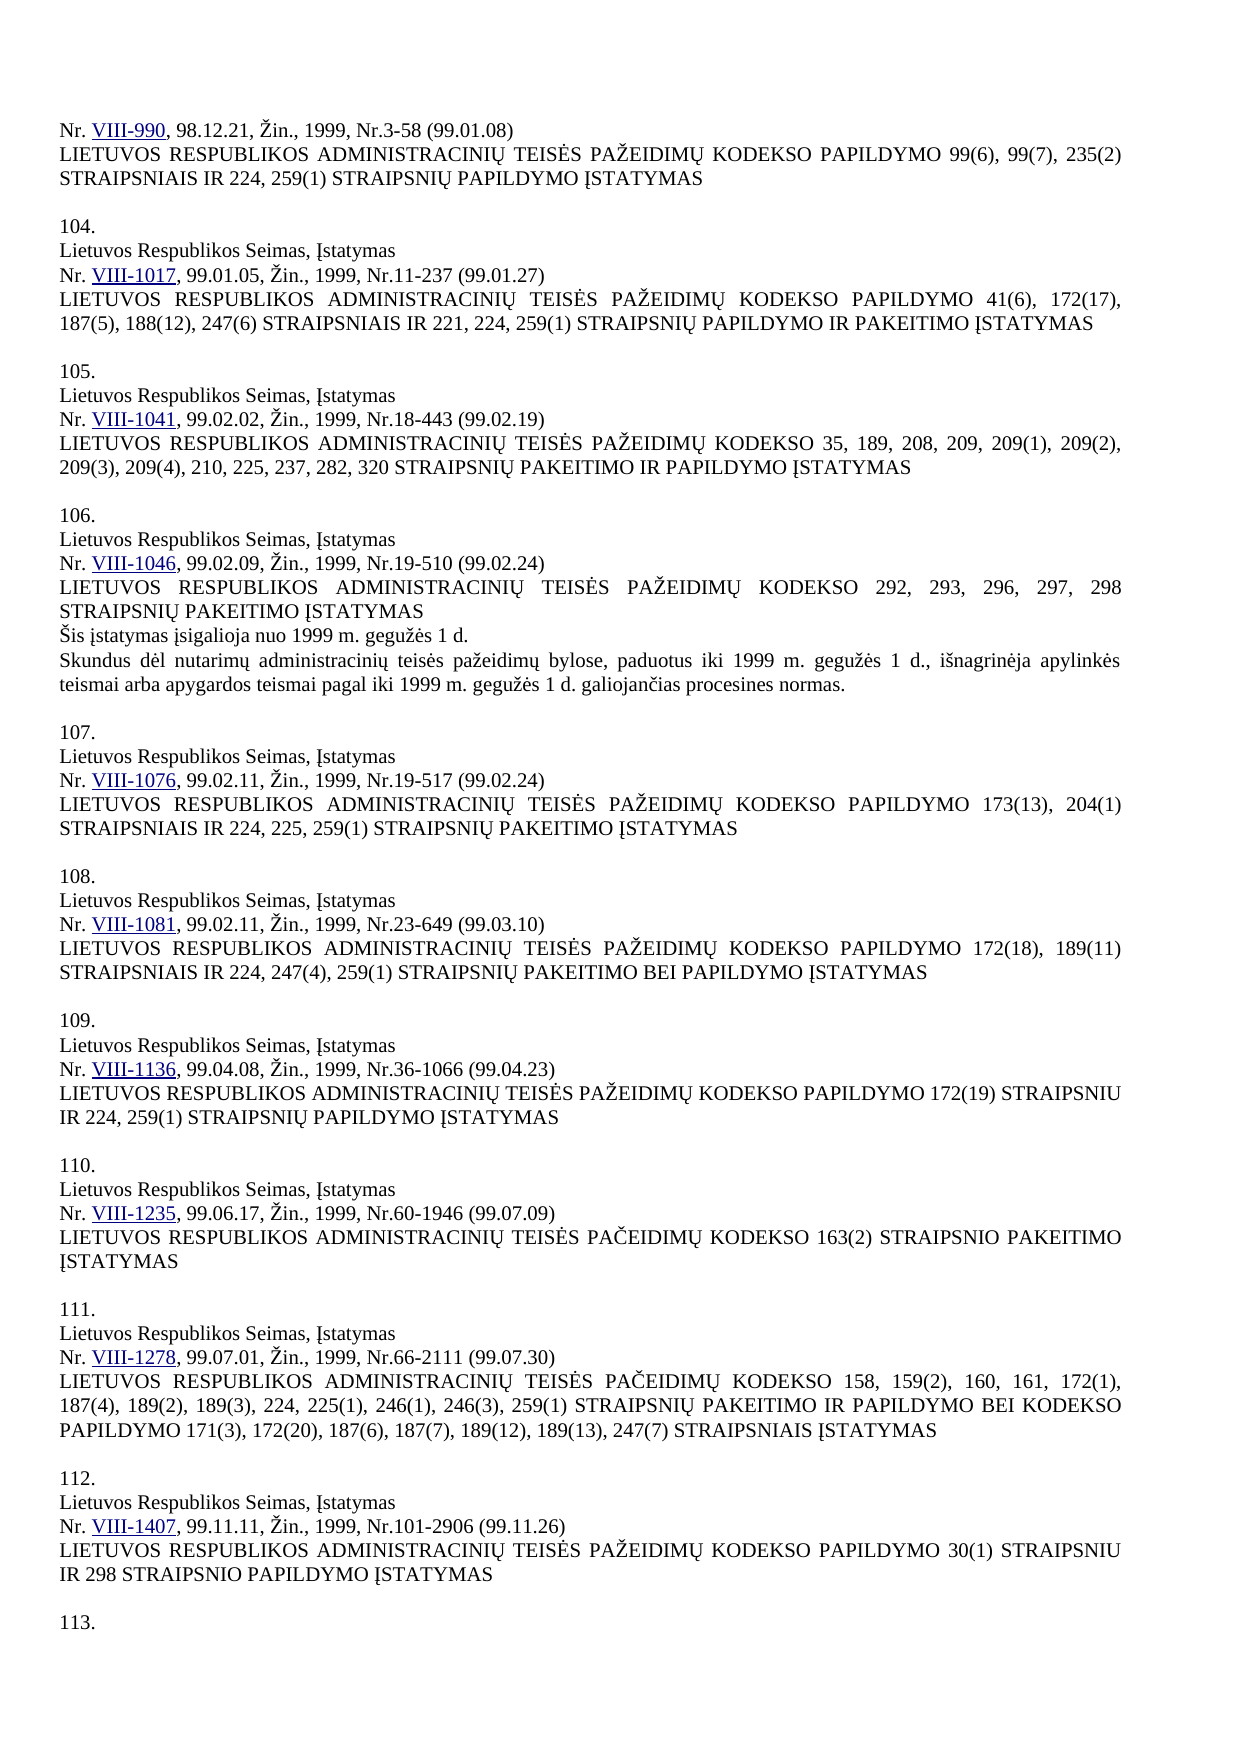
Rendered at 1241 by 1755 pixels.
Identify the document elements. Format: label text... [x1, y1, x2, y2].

text LIETUVOS RESPUBLIKOS ADMINISTRACINIŲ TEISĖS PAŽEIDIMŲ KODEKSO PAPILDYMO 41(6), 172(17), 187(5), 188(12), 247(6) STRAIPSNIAIS IR 221, 224, 259(1) STRAIPSNIŲ PAPILDYMO IR PAKEITIMO ĮSTATYMAS [59, 287, 1122, 335]
text 110. [59, 1153, 1122, 1177]
text Skundus dėl nutarimų administracinių teisės pažeidimų bylose, paduotus iki 1999 m. gegužės 1 d., išnagrinėja apylinkės teismai arba apygardos teismai pagal iki 1999 m. gegužės 1 d. galiojančias procesines normas. [59, 647, 1122, 696]
text LIETUVOS RESPUBLIKOS ADMINISTRACINIŲ TEISĖS PAŽEIDIMŲ KODEKSO PAPILDYMO 99(6), 99(7), 235(2) STRAIPSNIAIS IR 224, 259(1) STRAIPSNIŲ PAPILDYMO ĮSTATYMAS [59, 142, 1122, 190]
text Nr. VIII-1041, 99.02.02, Žin., 1999, Nr.18-443 (99.02.19) [59, 407, 1122, 431]
text Lietuvos Respublikos Seimas, Įstatymas [59, 744, 1122, 768]
text Nr. VIII-1235, 99.06.17, Žin., 1999, Nr.60-1946 (99.07.09) [59, 1201, 1122, 1225]
text Lietuvos Respublikos Seimas, Įstatymas [59, 383, 1122, 407]
text LIETUVOS RESPUBLIKOS ADMINISTRACINIŲ TEISĖS PAŽEIDIMŲ KODEKSO PAPILDYMO 172(18), 189(11) STRAIPSNIAIS IR 224, 247(4), 259(1) STRAIPSNIŲ PAKEITIMO BEI PAPILDYMO ĮSTATYMAS [59, 936, 1122, 984]
text Šis įstatymas įsigalioja nuo 1999 m. gegužės 1 d. [59, 623, 1122, 647]
text Nr. VIII-1136, 99.04.08, Žin., 1999, Nr.36-1066 (99.04.23) [59, 1057, 1122, 1081]
text Lietuvos Respublikos Seimas, Įstatymas [59, 527, 1122, 551]
text 104. [59, 214, 1122, 238]
text 111. [59, 1297, 1122, 1321]
text Lietuvos Respublikos Seimas, Įstatymas [59, 238, 1122, 262]
text LIETUVOS RESPUBLIKOS ADMINISTRACINIŲ TEISĖS PAŽEIDIMŲ KODEKSO PAPILDYMO 30(1) STRAIPSNIU IR 298 STRAIPSNIO PAPILDYMO ĮSTATYMAS [59, 1538, 1122, 1586]
text 105. [59, 359, 1122, 383]
text Nr. VIII-1081, 99.02.11, Žin., 1999, Nr.23-649 (99.03.10) [59, 912, 1122, 936]
text 108. [59, 864, 1122, 888]
text 107. [59, 720, 1122, 744]
text 106. [59, 503, 1122, 527]
text LIETUVOS RESPUBLIKOS ADMINISTRACINIŲ TEISĖS PAČEIDIMŲ KODEKSO 163(2) STRAIPSNIO PAKEITIMO ĮSTATYMAS [59, 1225, 1122, 1273]
text Lietuvos Respublikos Seimas, Įstatymas [59, 1032, 1122, 1057]
text Lietuvos Respublikos Seimas, Įstatymas [59, 888, 1122, 912]
text Nr. VIII-990, 98.12.21, Žin., 1999, Nr.3-58 (99.01.08) [59, 118, 1122, 142]
text LIETUVOS RESPUBLIKOS ADMINISTRACINIŲ TEISĖS PAČEIDIMŲ KODEKSO 158, 159(2), 160, 161, 172(1), 187(4), 189(2), 189(3), 224, 225(1), 246(1), 246(3), 259(1) STRAIPSNIŲ PAKEITIMO IR PAPILDYMO BEI KODEKSO PAPILDYMO 171(3), 172(20), 187(6), 187(7), 189(12), 189(13), 247(7) STRAIPSNIAIS ĮSTATYMAS [59, 1369, 1122, 1442]
text Lietuvos Respublikos Seimas, Įstatymas [59, 1490, 1122, 1514]
text Nr. VIII-1407, 99.11.11, Žin., 1999, Nr.101-2906 (99.11.26) [59, 1514, 1122, 1538]
text LIETUVOS RESPUBLIKOS ADMINISTRACINIŲ TEISĖS PAŽEIDIMŲ KODEKSO 292, 293, 296, 297, 298 STRAIPSNIŲ PAKEITIMO ĮSTATYMAS [59, 575, 1122, 623]
text Nr. VIII-1017, 99.01.05, Žin., 1999, Nr.11-237 (99.01.27) [59, 262, 1122, 287]
text Lietuvos Respublikos Seimas, Įstatymas [59, 1177, 1122, 1201]
text 113. [59, 1610, 1122, 1634]
text 109. [59, 1008, 1122, 1032]
text LIETUVOS RESPUBLIKOS ADMINISTRACINIŲ TEISĖS PAŽEIDIMŲ KODEKSO 35, 189, 208, 209, 209(1), 209(2), 209(3), 209(4), 210, 225, 237, 282, 320 STRAIPSNIŲ PAKEITIMO IR PAPILDYMO ĮSTATYMAS [59, 431, 1122, 479]
text LIETUVOS RESPUBLIKOS ADMINISTRACINIŲ TEISĖS PAŽEIDIMŲ KODEKSO PAPILDYMO 172(19) STRAIPSNIU IR 224, 259(1) STRAIPSNIŲ PAPILDYMO ĮSTATYMAS [59, 1081, 1122, 1129]
text 112. [59, 1466, 1122, 1490]
text Nr. VIII-1076, 99.02.11, Žin., 1999, Nr.19-517 (99.02.24) [59, 768, 1122, 792]
text Nr. VIII-1046, 99.02.09, Žin., 1999, Nr.19-510 (99.02.24) [59, 551, 1122, 575]
text Nr. VIII-1278, 99.07.01, Žin., 1999, Nr.66-2111 (99.07.30) [59, 1345, 1122, 1369]
text LIETUVOS RESPUBLIKOS ADMINISTRACINIŲ TEISĖS PAŽEIDIMŲ KODEKSO PAPILDYMO 173(13), 204(1) STRAIPSNIAIS IR 224, 225, 259(1) STRAIPSNIŲ PAKEITIMO ĮSTATYMAS [59, 792, 1122, 840]
text Lietuvos Respublikos Seimas, Įstatymas [59, 1321, 1122, 1345]
